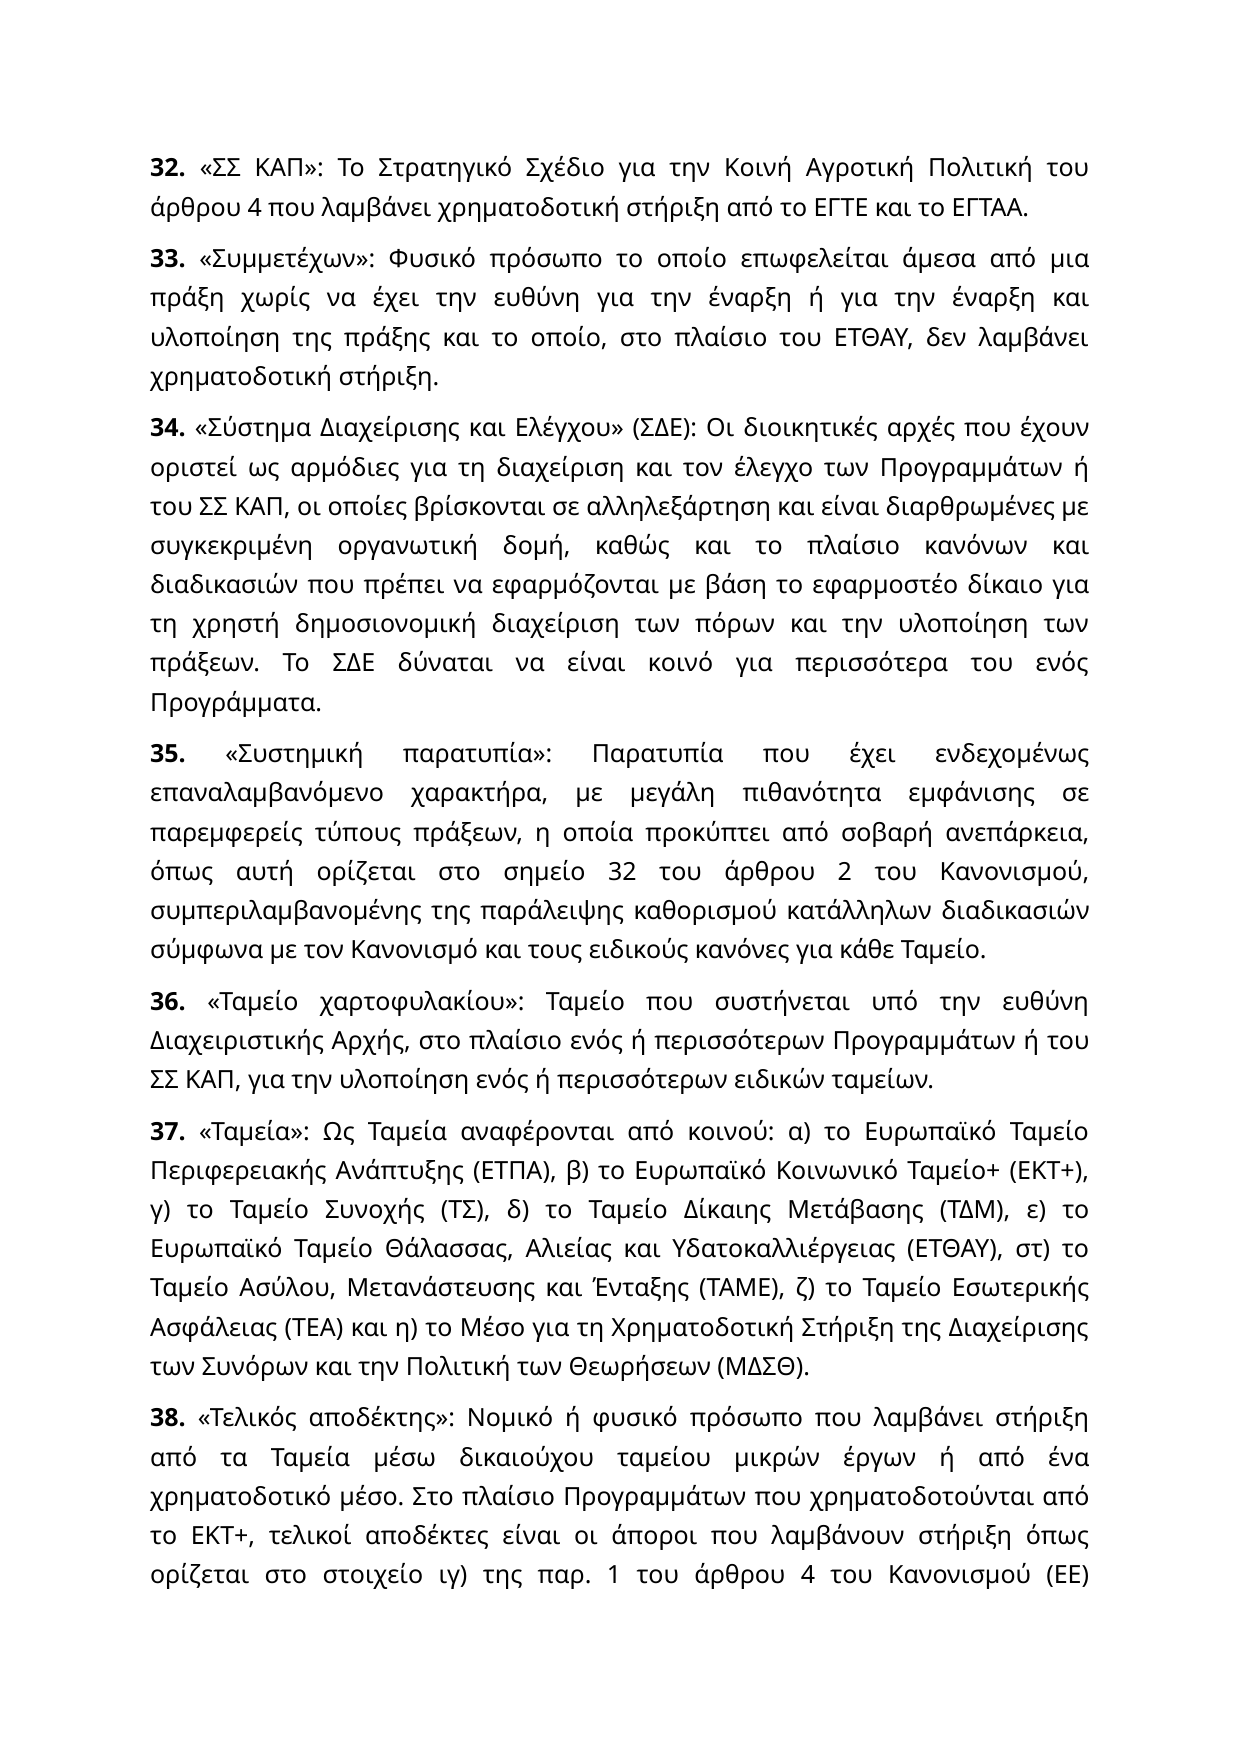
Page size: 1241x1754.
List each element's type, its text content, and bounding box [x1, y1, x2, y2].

text 37. «Ταμεία»: Ως Ταμεία αναφέρονται από κοινού: α) το Ευρωπαϊκό Ταμείο Περιφερειακής Ανάπτυξης (ΕΤΠΑ), β) το Ευρωπαϊκό Κοινωνικό Ταμείο+ (ΕΚΤ+), γ) το Ταμείο Συνοχής (ΤΣ), δ) το Ταμείο Δίκαιης Μετάβασης (ΤΔΜ), ε) το Ευρωπαϊκό Ταμείο Θάλασσας, Αλιείας και Υδατοκαλλιέργειας (ΕΤΘΑΥ), στ) το Ταμείο Ασύλου, Μετανάστευσης και Ένταξης (ΤΑΜΕ), ζ) το Ταμείο Εσωτερικής Ασφάλειας (ΤΕΑ) και η) το Μέσο για τη Χρηματοδοτική Στήριξη της Διαχείρισης των Συνόρων και την Πολιτική των Θεωρήσεων (ΜΔΣΘ). [150, 1113, 1090, 1382]
text 38. «Τελικός αποδέκτης»: Νομικό ή φυσικό πρόσωπο που λαμβάνει στήριξη από τα Ταμεία μέσω δικαιούχου ταμείου μικρών έργων ή από ένα χρηματοδοτικό μέσο. Στο πλαίσιο Προγραμμάτων που χρηματοδοτούνται από το ΕΚΤ+, τελικοί αποδέκτες είναι οι άποροι που λαμβάνουν στήριξη όπως ορίζεται στο στοιχείο ιγ) της παρ. 1 του άρθρου 4 του Κανονισμού (ΕΕ) [150, 1400, 1090, 1591]
text 33. «Συμμετέχων»: Φυσικό πρόσωπο το οποίο επωφελείται άμεσα από μια πράξη χωρίς να έχει την ευθύνη για την έναρξη ή για την έναρξη και υλοποίηση της πράξης και το οποίο, στο πλαίσιο του ΕΤΘΑΥ, δεν λαμβάνει χρηματοδοτική στήριξη. [150, 241, 1090, 392]
text 32. «ΣΣ ΚΑΠ»: Το Στρατηγικό Σχέδιο για την Κοινή Αγροτική Πολιτική του άρθρου 4 που λαμβάνει χρηματοδοτική στήριξη από το ΕΓΤΕ και το ΕΓΤΑΑ. [150, 150, 1090, 223]
text 34. «Σύστημα Διαχείρισης και Ελέγχου» (ΣΔΕ): Οι διοικητικές αρχές που έχουν οριστεί ως αρμόδιες για τη διαχείριση και τον έλεγχο των Προγραμμάτων ή του ΣΣ ΚΑΠ, οι οποίες βρίσκονται σε αλληλεξάρτηση και είναι διαρθρωμένες με συγκεκριμένη οργανωτική δομή, καθώς και το πλαίσιο κανόνων και διαδικασιών που πρέπει να εφαρμόζονται με βάση το εφαρμοστέο δίκαιο για τη χρηστή δημοσιονομική διαχείριση των πόρων και την υλοποίηση των πράξεων. Το ΣΔΕ δύναται να είναι κοινό για περισσότερα του ενός Προγράμματα. [150, 410, 1090, 718]
text 36. «Ταμείο χαρτοφυλακίου»: Ταμείο που συστήνεται υπό την ευθύνη Διαχειριστικής Αρχής, στο πλαίσιο ενός ή περισσότερων Προγραμμάτων ή του ΣΣ ΚΑΠ, για την υλοποίηση ενός ή περισσότερων ειδικών ταμείων. [150, 983, 1090, 1096]
text 35. «Συστημική παρατυπία»: Παρατυπία που έχει ενδεχομένως επαναλαμβανόμενο χαρακτήρα, με μεγάλη πιθανότητα εμφάνισης σε παρεμφερείς τύπους πράξεων, η οποία προκύπτει από σοβαρή ανεπάρκεια, όπως αυτή ορίζεται στο σημείο 32 του άρθρου 2 του Κανονισμού, συμπεριλαμβανομένης της παράλειψης καθορισμού κατάλληλων διαδικασιών σύμφωνα με τον Κανονισμό και τους ειδικούς κανόνες για κάθε Ταμείο. [150, 736, 1090, 966]
